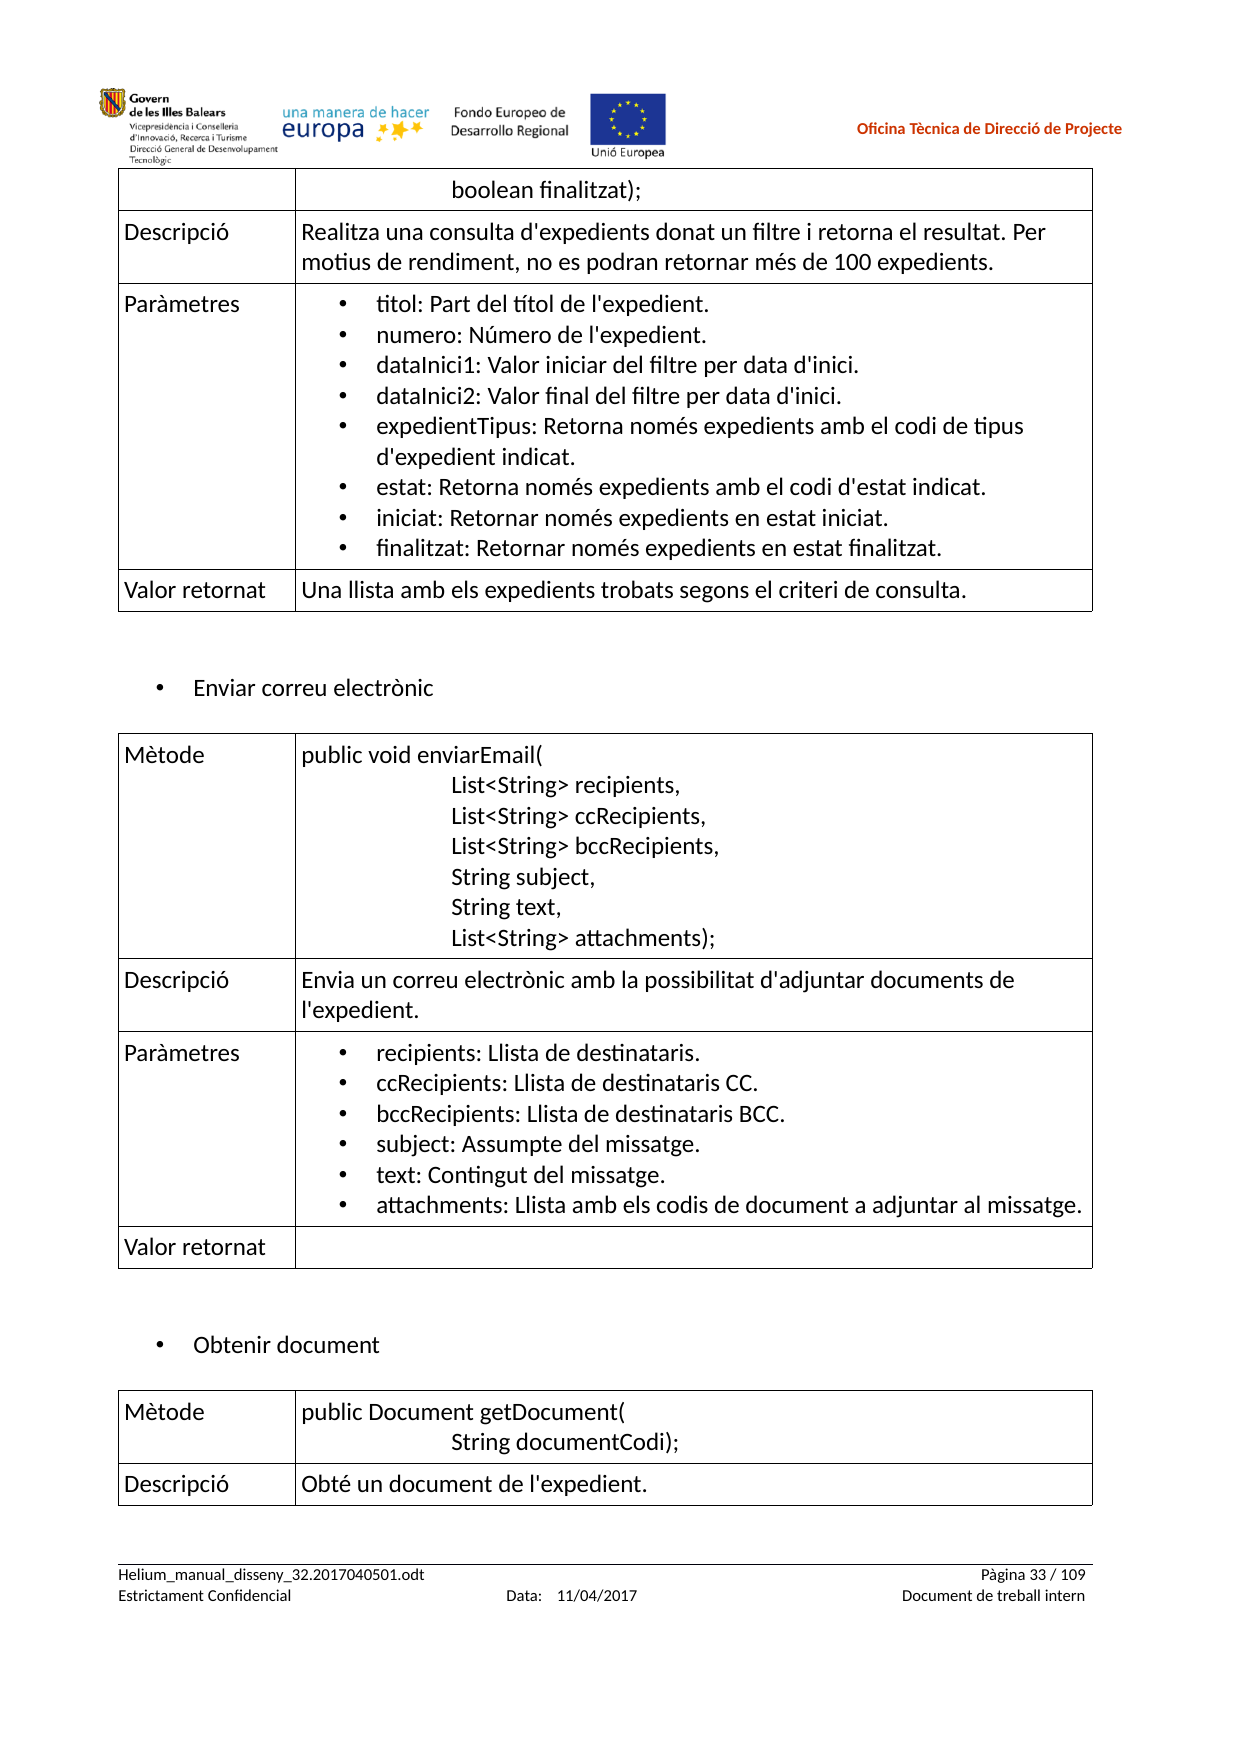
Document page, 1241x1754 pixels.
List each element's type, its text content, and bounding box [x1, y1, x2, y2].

table_cell Descripció [119, 211, 295, 283]
table_cell [296, 1227, 1092, 1268]
table_header Mètode [119, 1391, 295, 1462]
list Enviar correu electrònic [156, 672, 1122, 703]
table_header public void enviarEmail( List<String> recipients, List<String> ccRecipients, List<String> bccRecipients, String subject, String text, List<String> attachments); [296, 734, 1092, 958]
table_cell recipients: Llista de destinataris. ccRecipients: Llista de destinataris CC. bccRecipients: Llista de destinataris BCC. subject: Assumpte del missatge. text: Contingut del missatge. attachments: Llista amb els codis de document a adjuntar al missatge. [296, 1032, 1092, 1226]
table_header Mètode [119, 734, 295, 958]
table_cell Paràmetres [119, 284, 295, 569]
table_cell Paràmetres [119, 1032, 295, 1226]
table_cell Descripció [119, 1464, 295, 1504]
table_cell titol: Part del títol de l'expedient. numero: Número de l'expedient. dataInici1: Valor iniciar del filtre per data d'inici. dataInici2: Valor final del filtre per data d'inici. expedientTipus: Retorna només expedients amb el codi de tipus d'expedient indicat. estat: Retorna només expedients amb el codi d'estat indicat. iniciat: Retornar només expedients en estat iniciat. finalitzat: Retornar només expedients en estat finalitzat. [296, 284, 1092, 569]
table_cell Valor retornat [119, 1227, 295, 1268]
table_cell Valor retornat [119, 570, 295, 611]
table_cell Realitza una consulta d'expedients donat un filtre i retorna el resultat. Per motius de rendiment, no es podran retornar més de 100 expedients. [296, 211, 1092, 283]
table_cell Descripció [119, 959, 295, 1031]
picture [99, 87, 668, 166]
table_cell Una llista amb els expedients trobats segons el criteri de consulta. [296, 570, 1092, 611]
table_header boolean finalitzat); [296, 169, 1092, 210]
table_cell Envia un correu electrònic amb la possibilitat d'adjuntar documents de l'expedient. [296, 959, 1092, 1031]
table_header public Document getDocument( String documentCodi); [296, 1391, 1092, 1462]
table_header [119, 169, 295, 210]
list Obtenir document [156, 1329, 1122, 1359]
table_cell Obté un document de l'expedient. [296, 1464, 1092, 1504]
